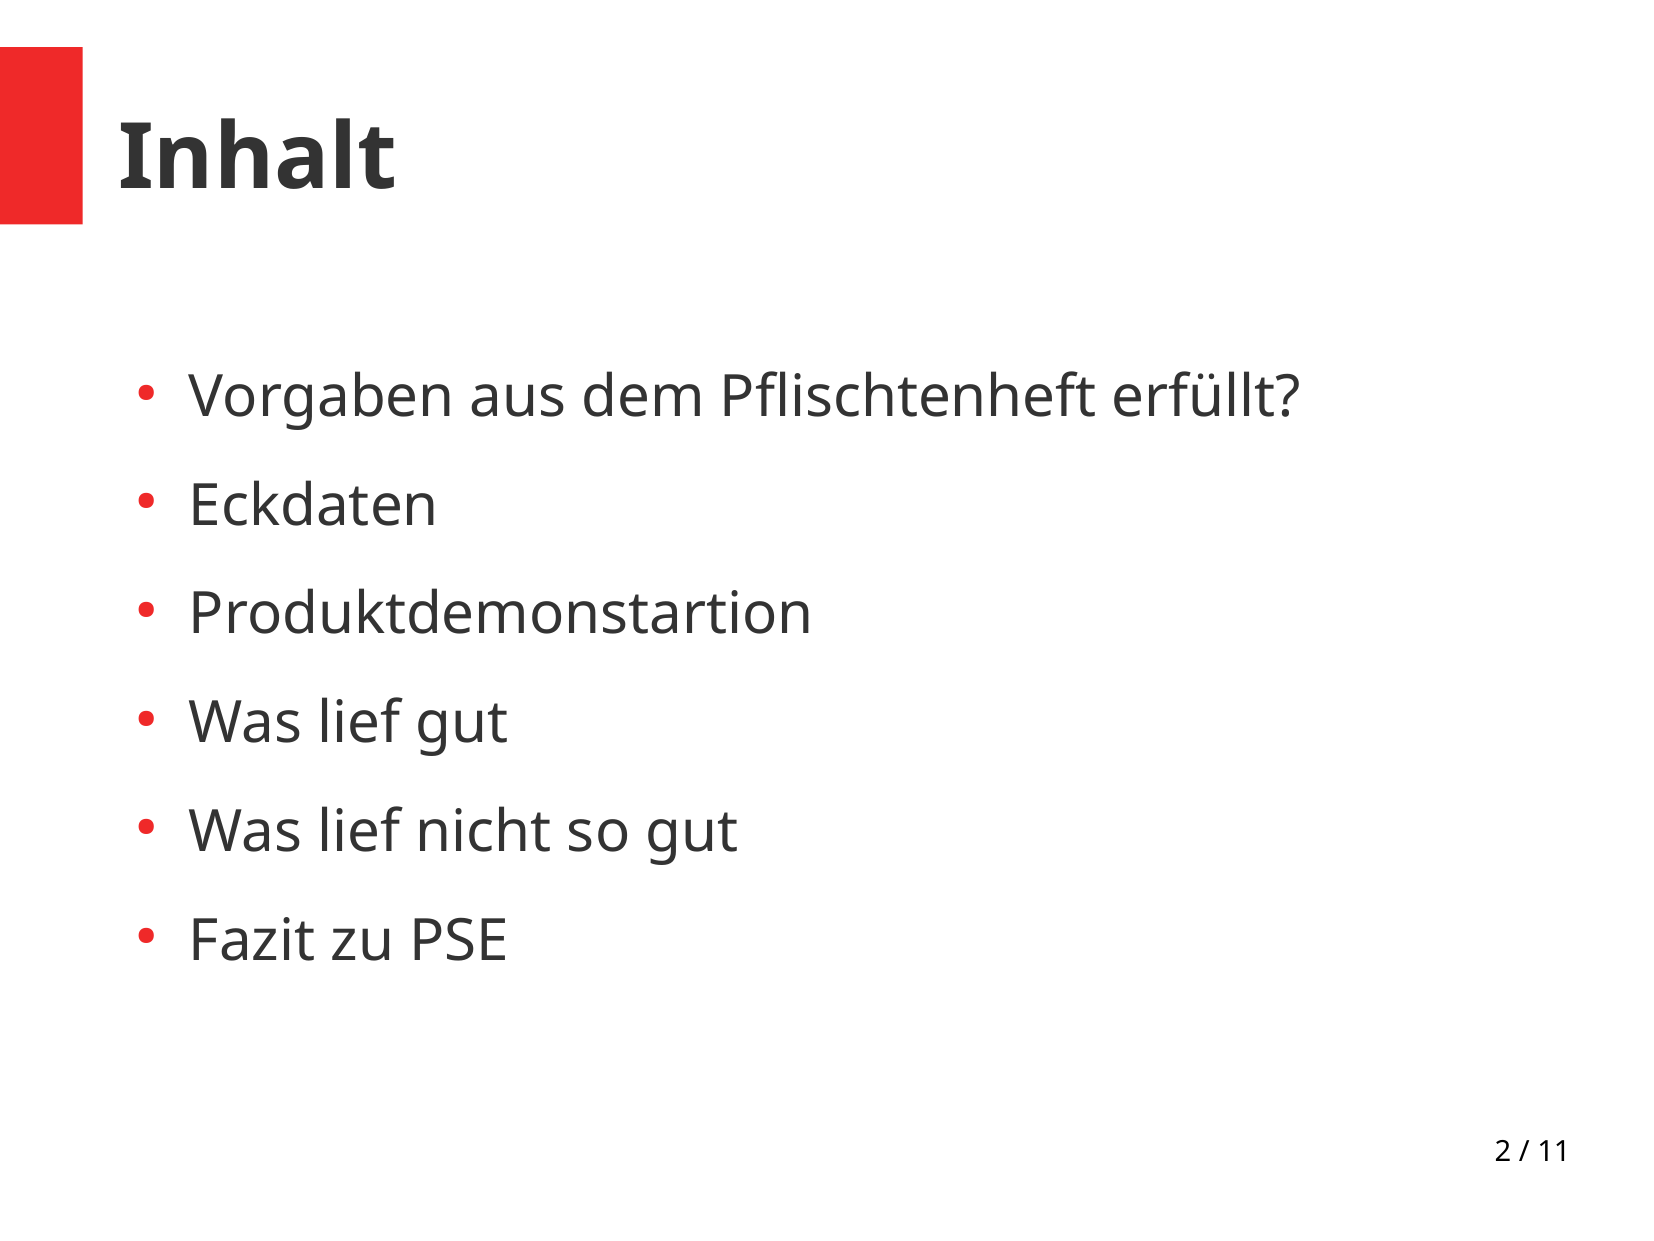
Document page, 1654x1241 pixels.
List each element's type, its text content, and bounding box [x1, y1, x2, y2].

list Vorgaben aus dem Pflischtenheft erfüllt? Eckdaten Produktdemonstartion Was lief gut Was lief nicht so gut Fazit zu PSE [118, 354, 1536, 1074]
title Inhalt [118, 49, 1571, 257]
